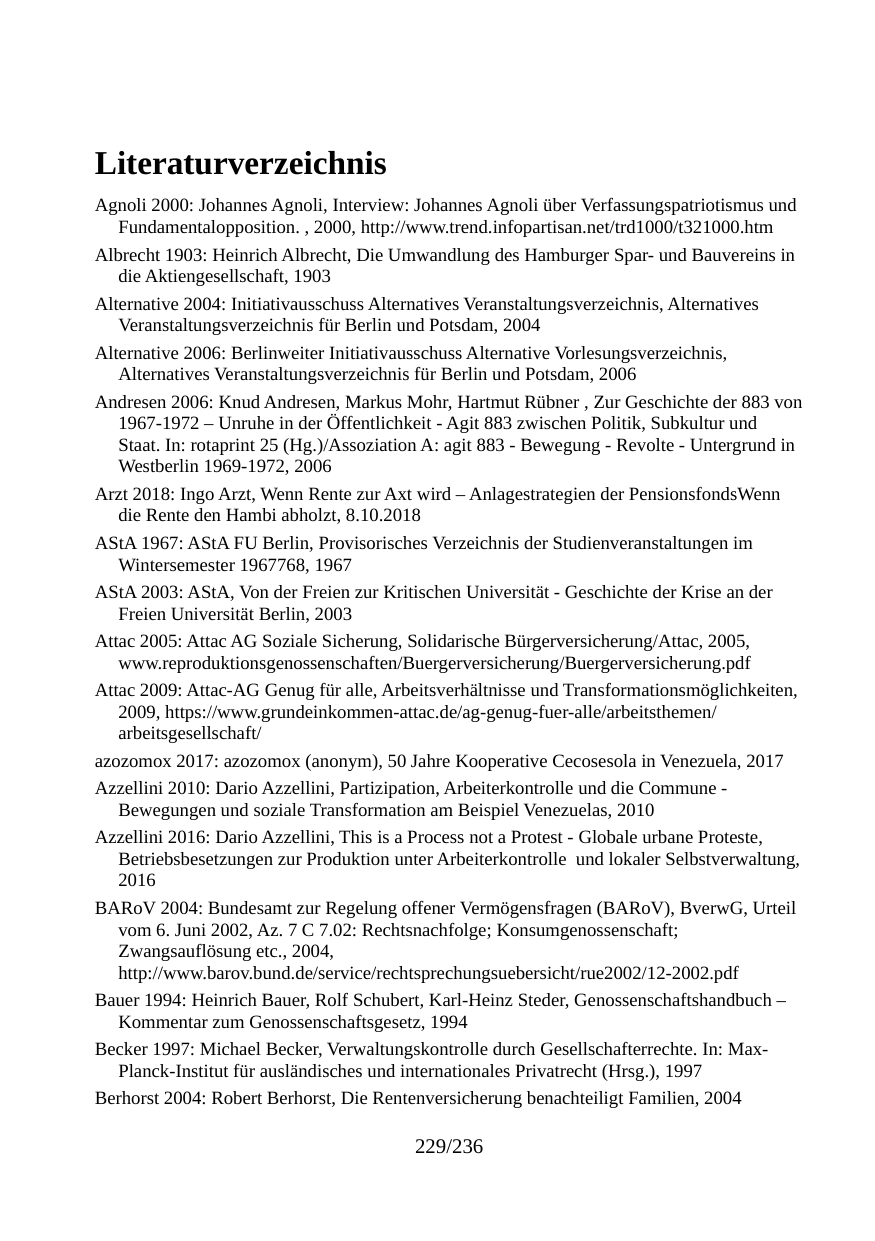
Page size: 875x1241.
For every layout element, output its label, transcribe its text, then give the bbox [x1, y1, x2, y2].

text AStA 1967: AStA FU Berlin, Provisorisches Verzeichnis der Studienveranstaltungen im Wintersemester 1967768, 1967 [94, 532, 803, 575]
text Azzellini 2016: Dario Azzellini, This is a Process not a Protest - Globale urbane Proteste, Betriebsbesetzungen zur Produktion unter Arbeiterkontrolle und lokaler Selbstverwaltung, 2016 [94, 826, 803, 891]
text BARoV 2004: Bundesamt zur Regelung offener Vermögensfragen (BARoV), BverwG, Urteil vom 6. Juni 2002, Az. 7 C 7.02: Rechtsnachfolge; Konsumgenossenschaft; Zwangsauflösung etc., 2004, http://www.barov.bund.de/service/rechtsprechungsuebersicht/rue2002/12-2002.pdf [94, 897, 803, 983]
text Alternative 2004: Initiativausschuss Alternatives Veranstaltungsverzeichnis, Alternatives Veranstaltungsverzeichnis für Berlin und Potsdam, 2004 [94, 292, 803, 336]
text Andresen 2006: Knud Andresen, Markus Mohr, Hartmut Rübner , Zur Geschichte der 883 von 1967-1972 – Unruhe in der Öffentlichkeit - Agit 883 zwischen Politik, Subkultur und Staat. In: rotaprint 25 (Hg.)/Assoziation A: agit 883 - Bewegung - Revolte - Untergrund in Westberlin 1969-1972, 2006 [94, 391, 803, 477]
text Albrecht 1903: Heinrich Albrecht, Die Umwandlung des Hamburger Spar- und Bauvereins in die Aktiengesellschaft, 1903 [94, 243, 803, 287]
text Berhorst 2004: Robert Berhorst, Die Rentenversicherung benachteiligt Familien, 2004 [94, 1087, 803, 1109]
text Arzt 2018: Ingo Arzt, Wenn Rente zur Axt wird – Anlagestrategien der PensionsfondsWenn die Rente den Hambi abholzt, 8.10.2018 [94, 483, 803, 526]
text AStA 2003: AStA, Von der Freien zur Kritischen Universität - Geschichte der Krise an der Freien Universität Berlin, 2003 [94, 581, 803, 624]
subtitle Literaturverzeichnis [94, 143, 803, 182]
text Bauer 1994: Heinrich Bauer, Rolf Schubert, Karl-Heinz Steder, Genossenschaftshandbuch – Kommentar zum Genossenschaftsgesetz, 1994 [94, 989, 803, 1032]
text Alternative 2006: Berlinweiter Initiativausschuss Alternative Vorlesungsverzeichnis, Alternatives Veranstaltungsverzeichnis für Berlin und Potsdam, 2006 [94, 342, 803, 385]
text Becker 1997: Michael Becker, Verwaltungskontrolle durch Gesellschafterrechte. In: Max-Planck-Institut für ausländisches und internationales Privatrecht (Hrsg.), 1997 [94, 1038, 803, 1081]
text Attac 2005: Attac AG Soziale Sicherung, Solidarische Bürgerversicherung/Attac, 2005, www.reproduktionsgenossenschaften/Buergerversicherung/Buergerversicherung.pdf [94, 630, 803, 673]
text Agnoli 2000: Johannes Agnoli, Interview: Johannes Agnoli über Verfassungspatriotismus und Fundamentalopposition. , 2000, http://www.trend.infopartisan.net/trd1000/t321000.htm [94, 194, 803, 237]
text azozomox 2017: azozomox (anonym), 50 Jahre Kooperative Cecosesola in Venezuela, 2017 [94, 750, 803, 771]
text Attac 2009: Attac-AG Genug für alle, Arbeitsverhältnisse und Transformationsmöglichkeiten, 2009, https://www.grundeinkommen-attac.de/ag-genug-fuer-alle/arbeitsthemen/arbeitsgesellschaft/ [94, 679, 803, 744]
text Azzellini 2010: Dario Azzellini, Partizipation, Arbeiterkontrolle und die Commune - Bewegungen und soziale Transformation am Beispiel Venezuelas, 2010 [94, 777, 803, 820]
